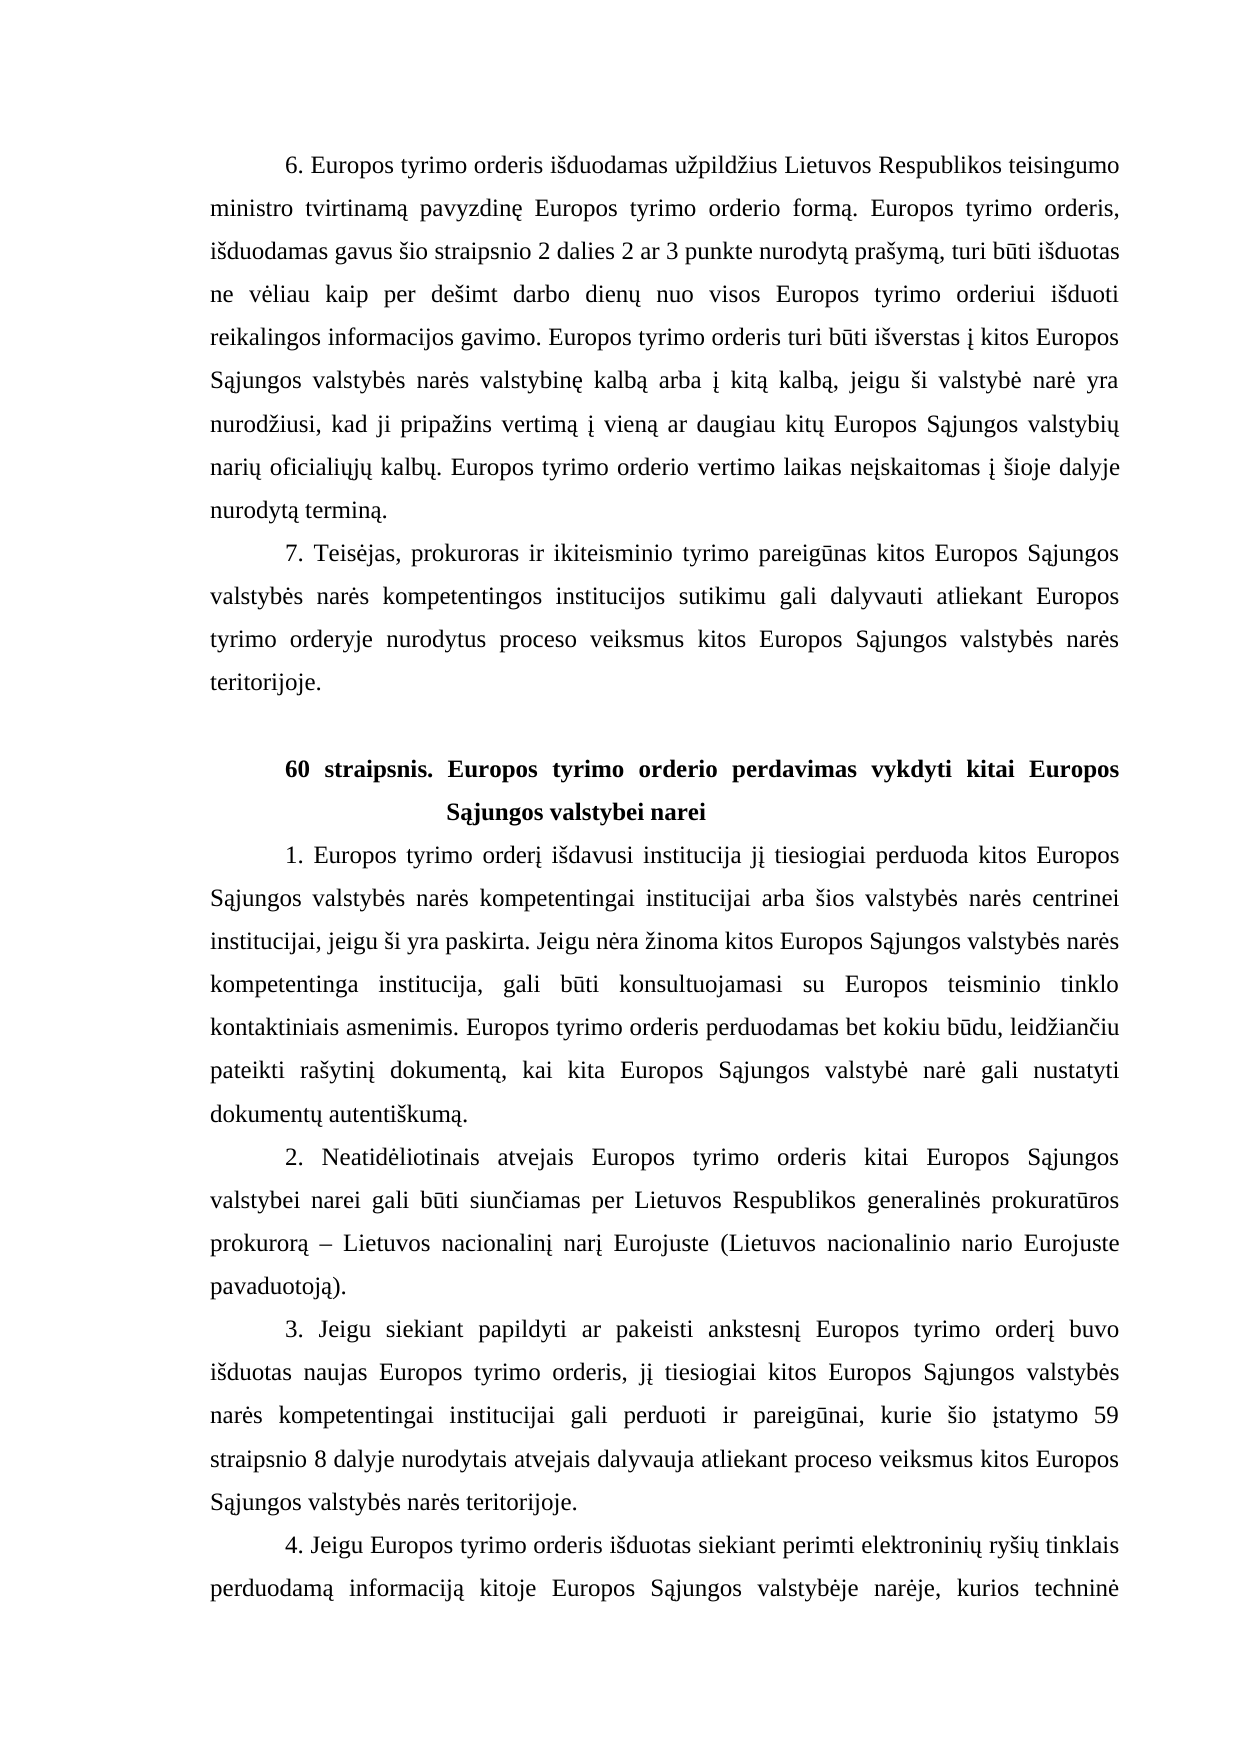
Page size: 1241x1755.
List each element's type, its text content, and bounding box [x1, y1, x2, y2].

text 6. Europos tyrimo orderis išduodamas užpildžius Lietuvos Respublikos teisingumo ministro tvirtinamą pavyzdinę Europos tyrimo orderio formą. Europos tyrimo orderis, išduodamas gavus šio straipsnio 2 dalies 2 ar 3 punkte nurodytą prašymą, turi būti išduotas ne vėliau kaip per dešimt darbo dienų nuo visos Europos tyrimo orderiui išduoti reikalingos informacijos gavimo. Europos tyrimo orderis turi būti išverstas į kitos Europos Sąjungos valstybės narės valstybinę kalbą arba į kitą kalbą, jeigu ši valstybė narė yra nurodžiusi, kad ji pripažins vertimą į vieną ar daugiau kitų Europos Sąjungos valstybių narių oficialiųjų kalbų. Europos tyrimo orderio vertimo laikas neįskaitomas į šioje dalyje nurodytą terminą. [210, 150, 1120, 524]
text 2. Neatidėliotinais atvejais Europos tyrimo orderis kitai Europos Sąjungos valstybei narei gali būti siunčiamas per Lietuvos Respublikos generalinės prokuratūros prokurorą – Lietuvos nacionalinį narį Eurojuste (Lietuvos nacionalinio nario Eurojuste pavaduotoją). [210, 1142, 1120, 1300]
text 60 straipsnis. Europos tyrimo orderio perdavimas vykdyti kitai Europos Sąjungos valstybei narei [285, 754, 1120, 826]
text 1. Europos tyrimo orderį išdavusi institucija jį tiesiogiai perduoda kitos Europos Sąjungos valstybės narės kompetentingai institucijai arba šios valstybės narės centrinei institucijai, jeigu ši yra paskirta. Jeigu nėra žinoma kitos Europos Sąjungos valstybės narės kompetentinga institucija, gali būti konsultuojamasi su Europos teisminio tinklo kontaktiniais asmenimis. Europos tyrimo orderis perduodamas bet kokiu būdu, leidžiančiu pateikti rašytinį dokumentą, kai kita Europos Sąjungos valstybė narė gali nustatyti dokumentų autentiškumą. [210, 840, 1120, 1127]
text 4. Jeigu Europos tyrimo orderis išduotas siekiant perimti elektroninių ryšių tinklais perduodamą informaciją kitoje Europos Sąjungos valstybėje narėje, kurios techninė [210, 1530, 1120, 1602]
text 3. Jeigu siekiant papildyti ar pakeisti ankstesnį Europos tyrimo orderį buvo išduotas naujas Europos tyrimo orderis, jį tiesiogiai kitos Europos Sąjungos valstybės narės kompetentingai institucijai gali perduoti ir pareigūnai, kurie šio įstatymo 59 straipsnio 8 dalyje nurodytais atvejais dalyvauja atliekant proceso veiksmus kitos Europos Sąjungos valstybės narės teritorijoje. [210, 1314, 1120, 1516]
text 7. Teisėjas, prokuroras ir ikiteisminio tyrimo pareigūnas kitos Europos Sąjungos valstybės narės kompetentingos institucijos sutikimu gali dalyvauti atliekant Europos tyrimo orderyje nurodytus proceso veiksmus kitos Europos Sąjungos valstybės narės teritorijoje. [210, 538, 1120, 696]
